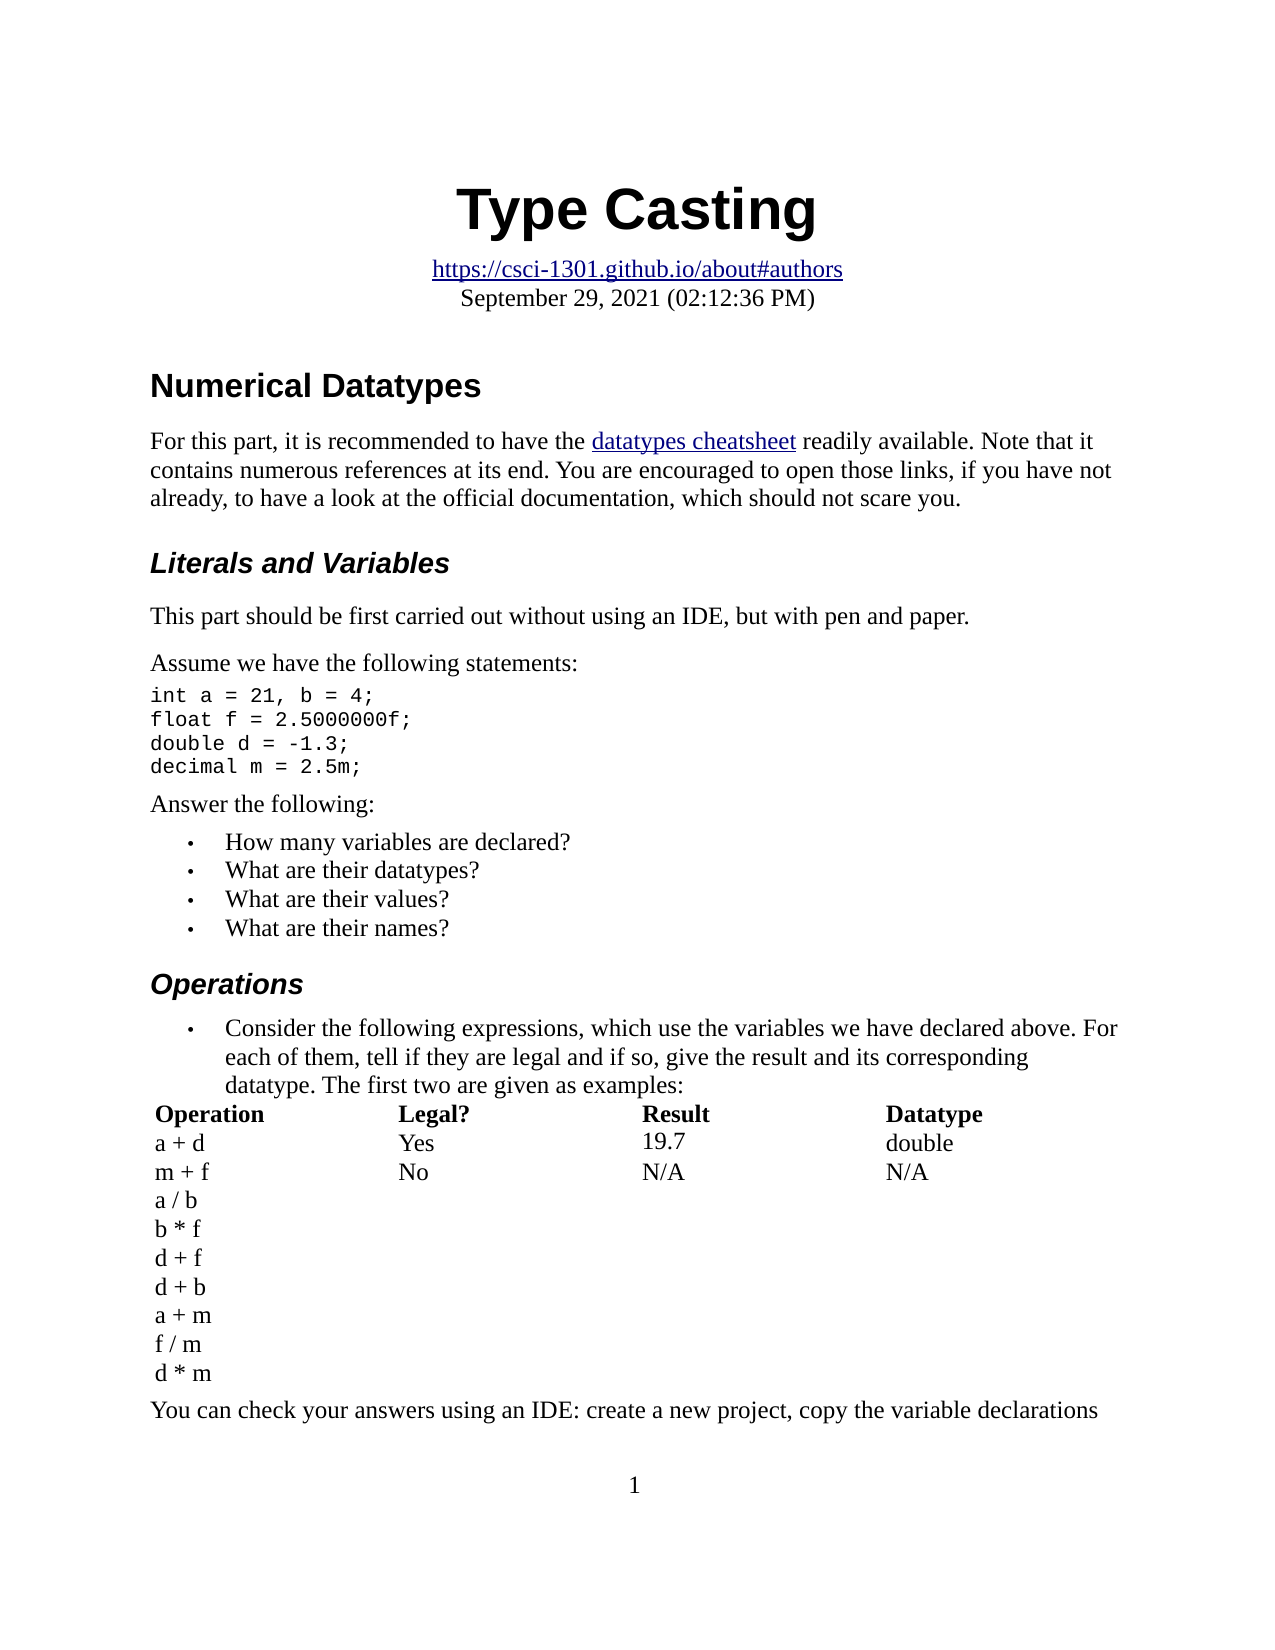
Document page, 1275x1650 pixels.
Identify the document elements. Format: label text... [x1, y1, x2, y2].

table_cell [394, 1272, 637, 1300]
table_cell [881, 1329, 1125, 1358]
table_cell a / b [150, 1185, 394, 1214]
table_cell [638, 1329, 881, 1358]
table_cell [638, 1185, 881, 1214]
table_cell [881, 1243, 1125, 1272]
list What are their datatypes? [187, 856, 1125, 884]
table_cell d + b [150, 1272, 394, 1300]
text This part should be first carried out without using an IDE, but with pen and paper. [150, 601, 1125, 630]
table_cell [394, 1185, 637, 1214]
table_cell a + d [150, 1128, 394, 1157]
table_header Operation [150, 1099, 394, 1128]
subtitle Literals and Variables [150, 546, 1125, 580]
table_cell m + f [150, 1157, 394, 1185]
table_cell d + f [150, 1243, 394, 1272]
table_cell [881, 1358, 1125, 1387]
table_cell N/A [638, 1157, 881, 1185]
table_cell b * f [150, 1214, 394, 1243]
table_cell [638, 1300, 881, 1329]
table_cell [881, 1300, 1125, 1329]
text https://csci-1301.github.io/about#authors [150, 254, 1125, 283]
text You can check your answers using an IDE: create a new project, copy the variable declarations [150, 1396, 1125, 1424]
table_cell double [881, 1128, 1125, 1157]
table_header Legal? [394, 1099, 637, 1128]
table_cell [638, 1128, 881, 1157]
text decimal m = 2.5m; [150, 756, 1125, 780]
text float f = 2.5000000f; [150, 709, 1125, 733]
text double d = -1.3; [150, 733, 1125, 756]
table_cell N/A [881, 1157, 1125, 1185]
table_cell f / m [150, 1329, 394, 1358]
text September 29, 2021 (02:12:36 PM) [150, 283, 1125, 312]
table_cell [638, 1243, 881, 1272]
text int a = 21, b = 4; [150, 686, 1125, 709]
table_cell [638, 1272, 881, 1300]
subtitle Numerical Datatypes [150, 366, 1125, 404]
list Consider the following expressions, which use the variables we have declared above. For each of them, tell if they are legal and if so, give the result and its corresponding datatype. The first two are given as examples: [187, 1013, 1125, 1099]
table_cell [394, 1329, 637, 1358]
table_cell [394, 1214, 637, 1243]
list What are their values? [187, 884, 1125, 913]
table_cell Yes [394, 1128, 637, 1157]
title Type Casting [150, 175, 1125, 242]
table_cell a + m [150, 1300, 394, 1329]
list How many variables are declared? [187, 827, 1125, 856]
text For this part, it is recommended to have the datatypes cheatsheet readily available. Note that it contains numerous references at its end. You are encouraged to open those links, if you have not already, to have a look at the official documentation, which should not scare you. [150, 426, 1125, 512]
table_cell [881, 1185, 1125, 1214]
table_cell [394, 1358, 637, 1387]
table_cell [394, 1243, 637, 1272]
table_header Result [638, 1099, 881, 1128]
table_cell [881, 1214, 1125, 1243]
table_cell [638, 1358, 881, 1387]
list What are their names? [187, 913, 1125, 942]
table_cell [638, 1214, 881, 1243]
table_cell No [394, 1157, 637, 1185]
table_cell [394, 1300, 637, 1329]
text Answer the following: [150, 789, 1125, 818]
table_cell [881, 1272, 1125, 1300]
table_header Datatype [881, 1099, 1125, 1128]
table_cell d * m [150, 1358, 394, 1387]
text Assume we have the following statements: [150, 648, 1125, 677]
subtitle Operations [150, 967, 1125, 1000]
